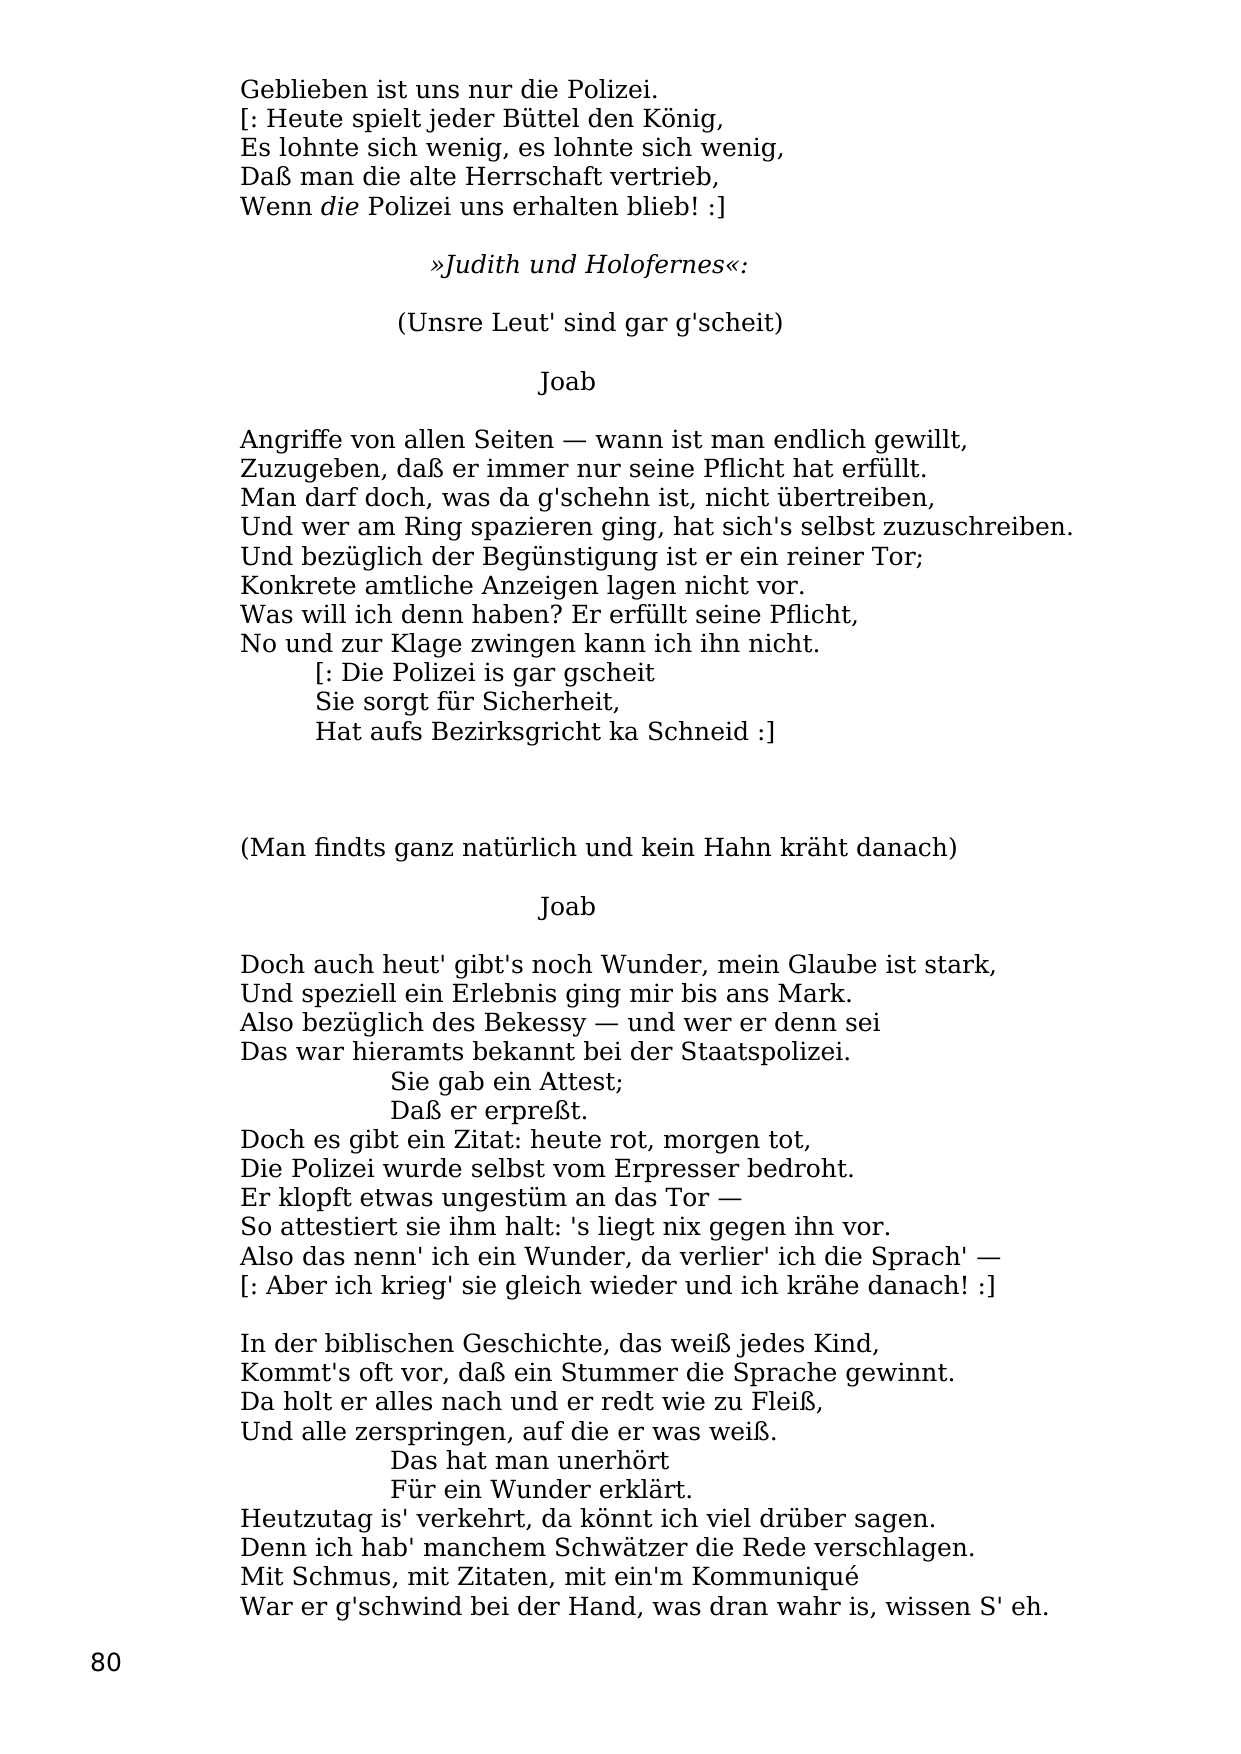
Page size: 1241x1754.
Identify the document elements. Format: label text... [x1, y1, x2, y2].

text Die Polizei wurde selbst vom Erpresser bedroht. [240, 1154, 1091, 1183]
text Wenn die Polizei uns erhalten blieb! :] [240, 192, 1091, 221]
text Geblieben ist uns nur die Polizei. [240, 75, 1091, 104]
text [: Aber ich krieg' sie gleich wieder und ich krähe danach! :] [240, 1271, 1091, 1300]
text Sie sorgt für Sicherheit, [240, 687, 1091, 717]
text Und alle zerspringen, auf die er was weiß. [240, 1417, 1091, 1446]
text Daß er erpreßt. [240, 1096, 1091, 1125]
text Und speziell ein Erlebnis ging mir bis ans Mark. [240, 979, 1091, 1008]
text (Man findts ganz natürlich und kein Hahn kräht danach) [240, 833, 1091, 862]
text Joab [240, 367, 1091, 396]
text Für ein Wunder erklärt. [240, 1475, 1091, 1504]
text Doch es gibt ein Zitat: heute rot, morgen tot, [240, 1125, 1091, 1154]
text Was will ich denn haben? Er erfüllt seine Pflicht, [240, 600, 1091, 629]
text Mit Schmus, mit Zitaten, mit ein'm Kommuniqué [240, 1562, 1091, 1592]
text [: Heute spielt jeder Büttel den König, [240, 104, 1091, 133]
text Sie gab ein Attest; [240, 1067, 1091, 1096]
text Joab [240, 892, 1091, 921]
text »Judith und Holofernes«: [90, 250, 1091, 279]
text Daß man die alte Herrschaft vertrieb, [240, 162, 1091, 192]
text Das war hieramts bekannt bei der Staatspolizei. [240, 1037, 1091, 1067]
text So attestiert sie ihm halt: 's liegt nix gegen ihn vor. [240, 1212, 1091, 1242]
text Kommt's oft vor, daß ein Stummer die Sprache gewinnt. [240, 1358, 1091, 1387]
text Hat aufs Bezirksgricht ka Schneid :] [240, 717, 1091, 746]
text Es lohnte sich wenig, es lohnte sich wenig, [240, 133, 1091, 162]
text Da holt er alles nach und er redt wie zu Fleiß, [240, 1387, 1091, 1417]
text Zuzugeben, daß er immer nur seine Pflicht hat erfüllt. [240, 454, 1091, 483]
text Also bezüglich des Bekessy — und wer er denn sei [240, 1008, 1091, 1037]
text (Unsre Leut' sind gar g'scheit) [90, 308, 1091, 337]
text [: Die Polizei is gar gscheit [240, 658, 1091, 687]
text Man darf doch, was da g'schehn ist, nicht übertreiben, [240, 483, 1091, 512]
text Doch auch heut' gibt's noch Wunder, mein Glaube ist stark, [240, 950, 1091, 979]
text Also das nenn' ich ein Wunder, da verlier' ich die Sprach' — [240, 1242, 1091, 1271]
text Denn ich hab' manchem Schwätzer die Rede verschlagen. [240, 1533, 1091, 1562]
text Angriffe von allen Seiten — wann ist man endlich gewillt, [240, 425, 1091, 454]
text Heutzutag is' verkehrt, da könnt ich viel drüber sagen. [240, 1504, 1091, 1533]
text Konkrete amtliche Anzeigen lagen nicht vor. [240, 571, 1091, 600]
text Und wer am Ring spazieren ging, hat sich's selbst zuzuschreiben. [240, 512, 1091, 542]
text In der biblischen Geschichte, das weiß jedes Kind, [240, 1329, 1091, 1358]
text Und bezüglich der Begünstigung ist er ein reiner Tor; [240, 542, 1091, 571]
text Er klopft etwas ungestüm an das Tor — [240, 1183, 1091, 1212]
text Das hat man unerhört [240, 1446, 1091, 1475]
text No und zur Klage zwingen kann ich ihn nicht. [240, 629, 1091, 658]
text War er g'schwind bei der Hand, was dran wahr is, wissen S' eh. [240, 1592, 1091, 1621]
